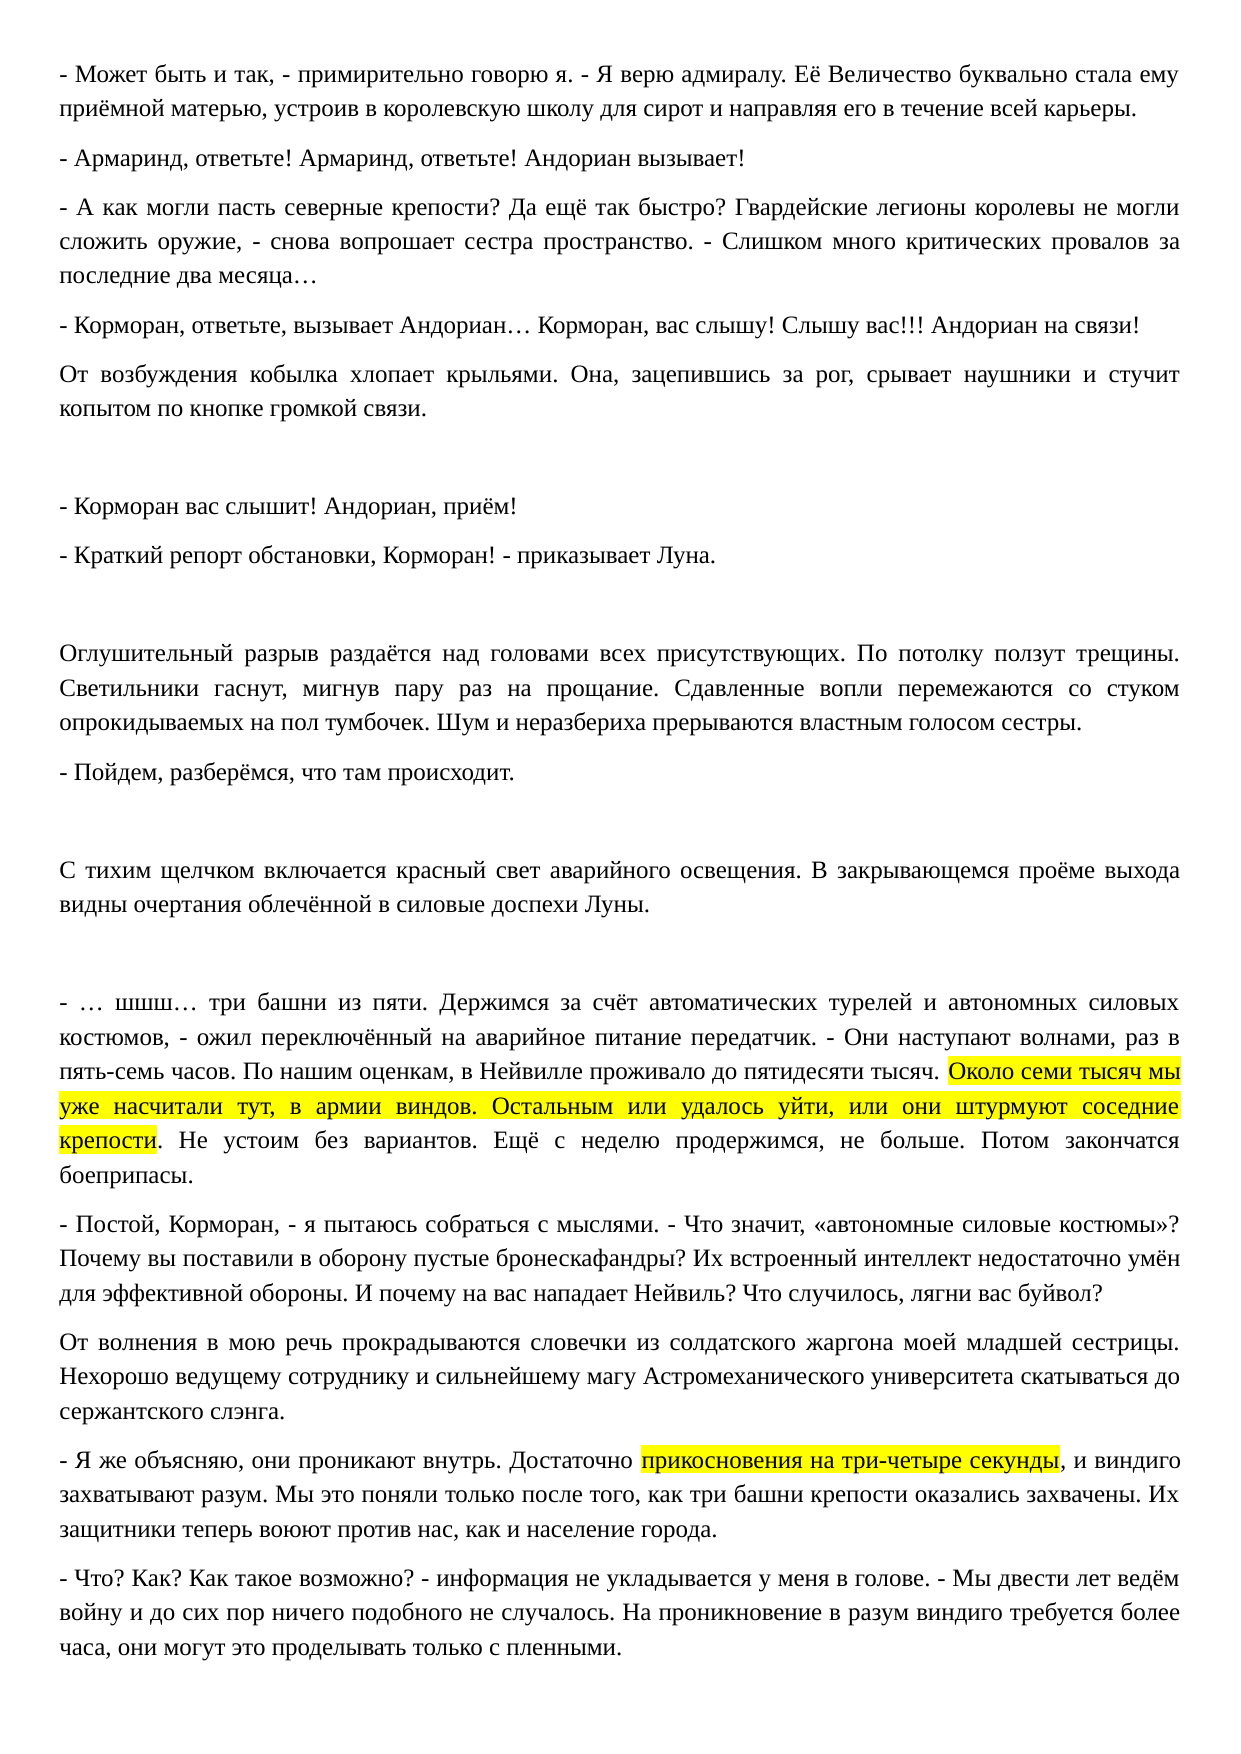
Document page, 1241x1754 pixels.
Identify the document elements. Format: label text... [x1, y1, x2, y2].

text - Корморан, ответьте, вызывает Андориан… Корморан, вас слышу! Слышу вас!!! Андориан на связи! [59, 310, 1181, 338]
text - Армаринд, ответьте! Армаринд, ответьте! Андориан вызывает! [59, 143, 1181, 171]
text - А как могли пасть северные крепости? Да ещё так быстро? Гвардейские легионы королевы не могли сложить оружие, - снова вопрошает сестра пространство. - Слишком много критических провалов за последние два месяца… [59, 192, 1181, 289]
text - Я же объясняю, они проникают внутрь. Достаточно прикосновения на три-четыре секунды, и виндиго захватывают разум. Мы это поняли только после того, как три башни крепости оказались захвачены. Их защитники теперь воюют против нас, как и население города. [59, 1445, 1181, 1542]
text От волнения в мою речь прокрадываются словечки из солдатского жаргона моей младшей сестрицы. Нехорошо ведущему сотруднику и сильнейшему магу Астромеханического университета скатываться до сержантского слэнга. [59, 1327, 1181, 1424]
text От возбуждения кобылка хлопает крыльями. Она, зацепившись за рог, срывает наушники и стучит копытом по кнопке громкой связи. [59, 359, 1181, 422]
text Оглушительный разрыв раздаётся над головами всех присутствующих. По потолку ползут трещины. Светильники гаснут, мигнув пару раз на прощание. Сдавленные вопли перемежаются со стуком опрокидываемых на пол тумбочек. Шум и неразбериха прерываются властным голосом сестры. [59, 638, 1181, 736]
text - Может быть и так, - примирительно говорю я. - Я верю адмиралу. Её Величество буквально стала ему приёмной матерью, устроив в королевскую школу для сирот и направляя его в течение всей карьеры. [59, 59, 1181, 122]
text - … шшш… три башни из пяти. Держимся за счёт автоматических турелей и автономных силовых костюмов, - ожил переключённый на аварийное питание передатчик. - Они наступают волнами, раз в пять-семь часов. По нашим оценкам, в Нейвилле проживало до пятидесяти тысяч. Около семи тысяч мы уже насчитали тут, в армии виндов. Остальным или удалось уйти, или они штурмуют соседние крепости. Не устоим без вариантов. Ещё с неделю продержимся, не больше. Потом закончатся боеприпасы. [59, 987, 1181, 1188]
text - Постой, Корморан, - я пытаюсь собраться с мыслями. - Что значит, «автономные силовые костюмы»? Почему вы поставили в оборону пустые бронескафандры? Их встроенный интеллект недостаточно умён для эффективной обороны. И почему на вас нападает Нейвиль? Что случилось, лягни вас буйвол? [59, 1209, 1181, 1306]
text - Пойдем, разберёмся, что там происходит. [59, 757, 1181, 785]
text - Что? Как? Как такое возможно? - информация не укладывается у меня в голове. - Мы двести лет ведём войну и до сих пор ничего подобного не случалось. На проникновение в разум виндиго требуется более часа, они могут это проделывать только с пленными. [59, 1563, 1181, 1661]
text - Корморан вас слышит! Андориан, приём! [59, 491, 1181, 520]
text С тихим щелчком включается красный свет аварийного освещения. В закрывающемся проёме выхода видны очертания облечённой в силовые доспехи Луны. [59, 855, 1181, 918]
text - Краткий репорт обстановки, Корморан! - приказывает Луна. [59, 540, 1181, 569]
